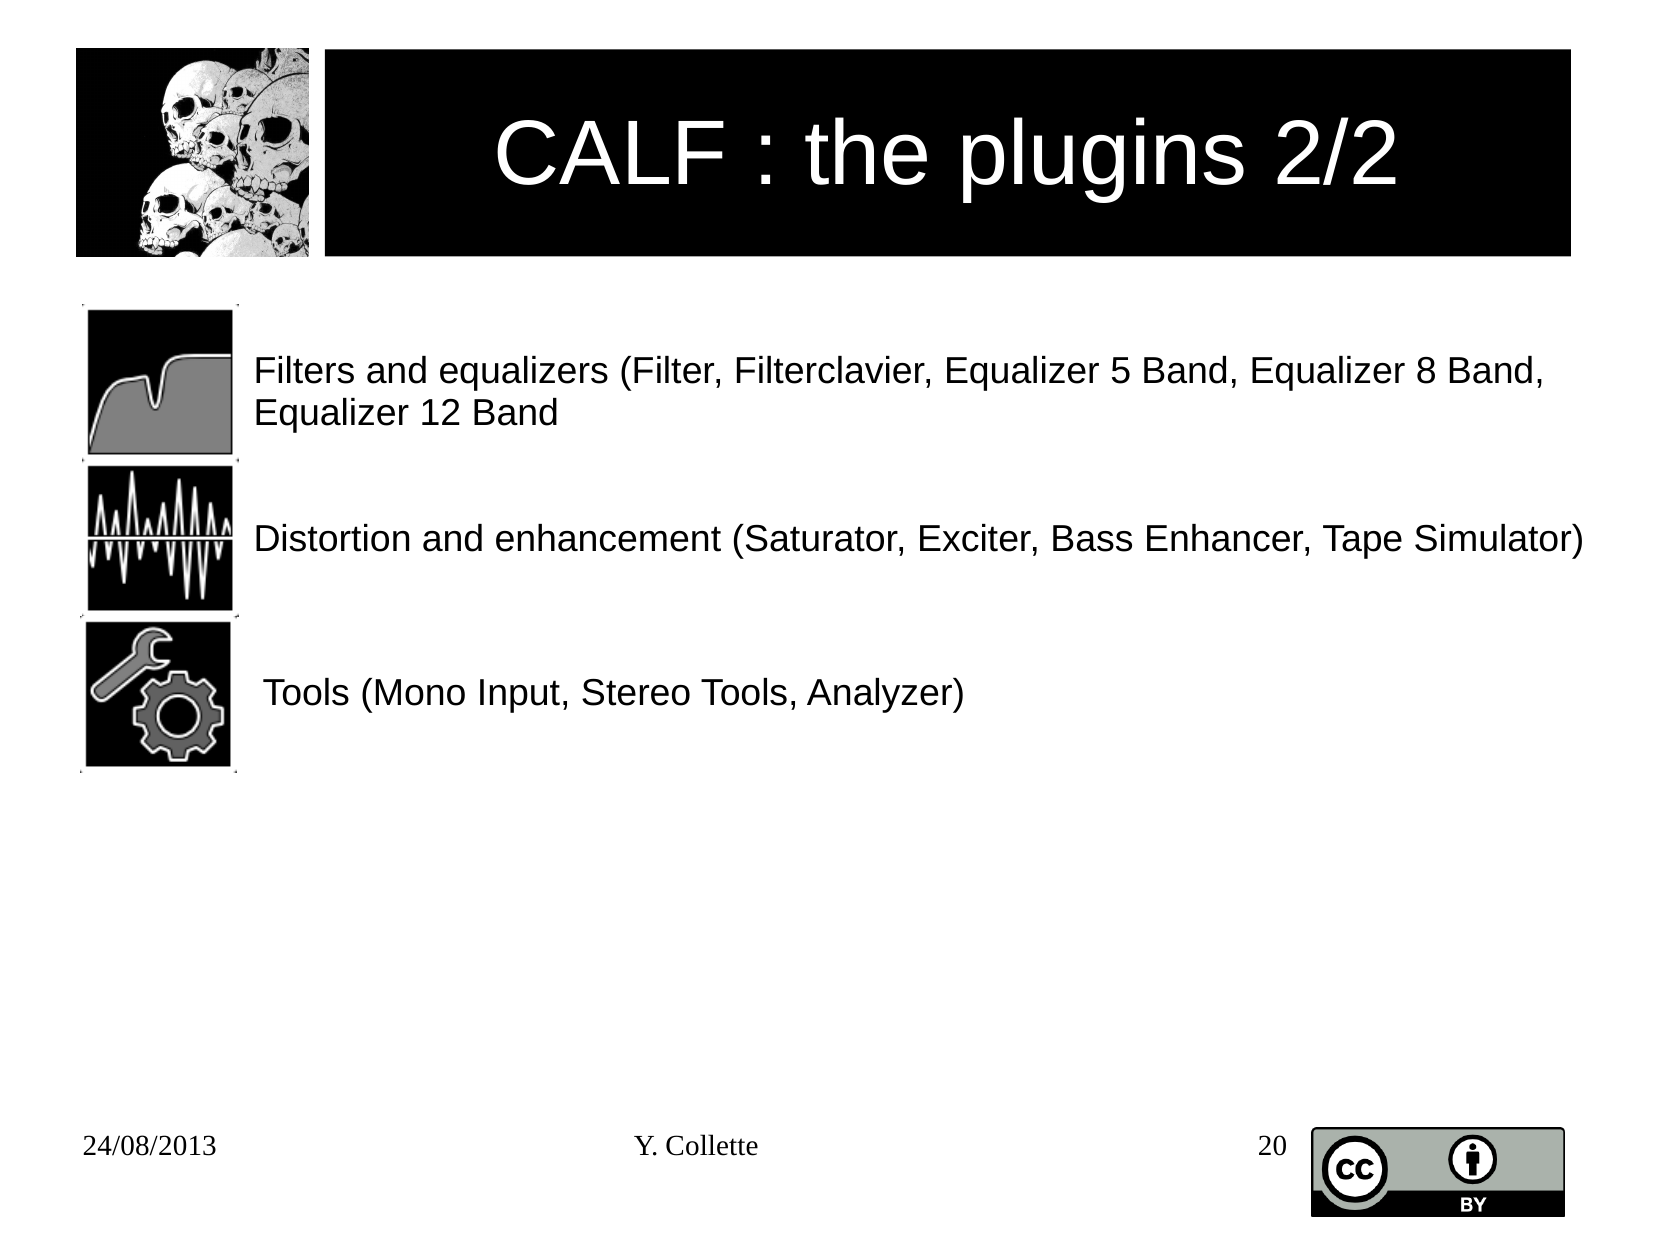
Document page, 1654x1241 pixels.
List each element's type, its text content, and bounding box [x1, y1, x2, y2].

text_box Distortion and enhancement (Saturator, Exciter, Bass Enhancer, Tape Simulator) [238, 510, 1607, 609]
picture [80, 304, 239, 774]
picture [1311, 1127, 1565, 1217]
text_box Tools (Mono Input, Stereo Tools, Analyzer) [248, 663, 1571, 721]
text_box Filters and equalizers (Filter, Filterclavier, Equalizer 5 Band, Equalizer 8 Band, Equalizer 12 Band [238, 342, 1583, 442]
title CALF : the plugins 2/2 [324, 49, 1571, 257]
picture [76, 48, 309, 257]
